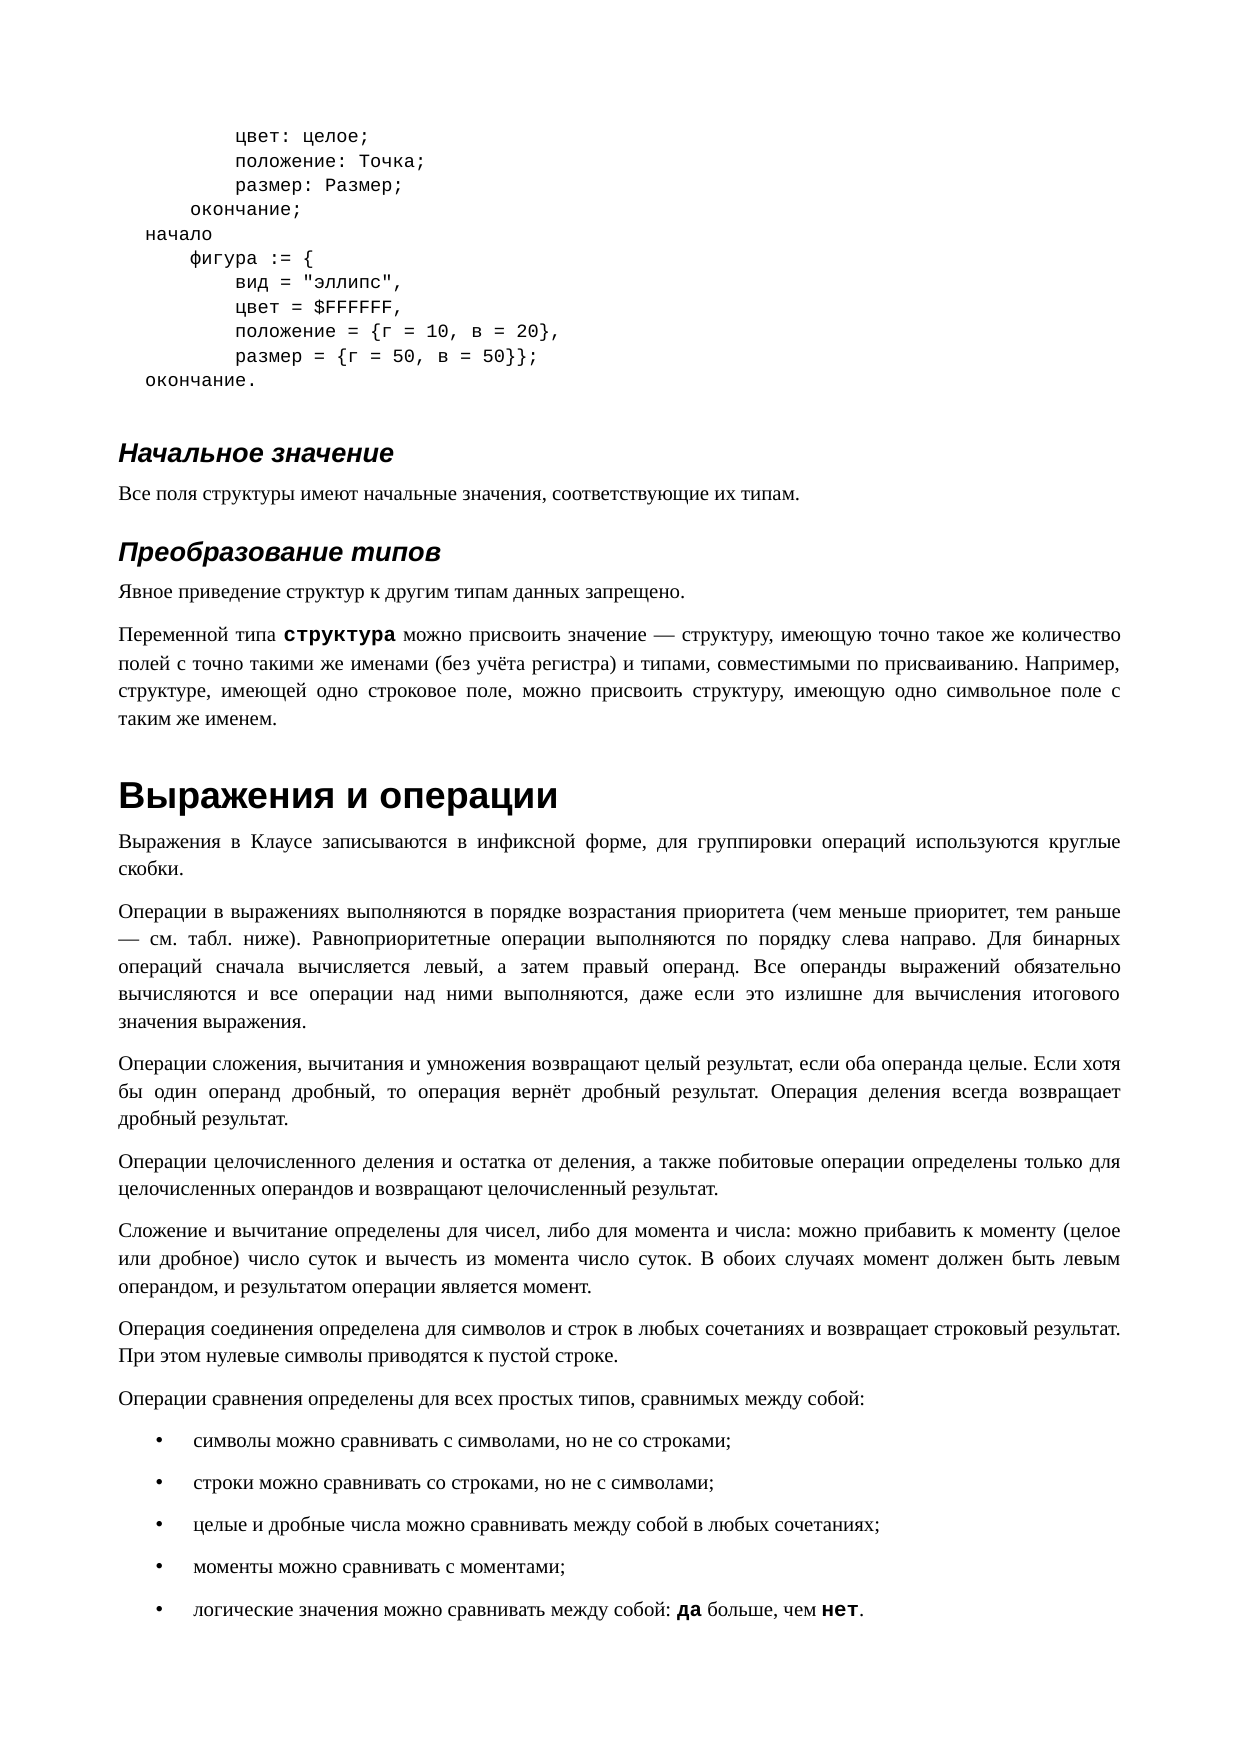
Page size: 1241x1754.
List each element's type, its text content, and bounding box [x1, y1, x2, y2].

text Все поля структуры имеют начальные значения, соответствующие их типам. [118, 481, 1122, 505]
text Операции в выражениях выполняются в порядке возрастания приоритета (чем меньше приоритет, тем раньше — см. табл. ниже). Равноприоритетные операции выполняются по порядку слева направо. Для бинарных операций сначала вычисляется левый, а затем правый операнд. Все операнды выражений обязательно вычисляются и все операции над ними выполняются, даже если это излишне для вычисления итогового значения выражения. [118, 898, 1122, 1033]
text Операции сложения, вычитания и умножения возвращают целый результат, если оба операнда целые. Если хотя бы один операнд дробный, то операция вернёт дробный результат. Операция деления всегда возвращает дробный результат. [118, 1051, 1122, 1130]
text Операции сравнения определены для всех простых типов, сравнимых между собой: [118, 1386, 1122, 1409]
subtitle Преобразование типов [118, 536, 1122, 567]
subtitle Начальное значение [118, 437, 1122, 468]
list моменты можно сравнивать с моментами; [156, 1554, 1122, 1578]
list строки можно сравнивать со строками, но не с символами; [156, 1470, 1122, 1494]
text Операция соединения определена для символов и строк в любых сочетаниях и возвращает строковый результат. При этом нулевые символы приводятся к пустой строке. [118, 1316, 1122, 1367]
text Операции целочисленного деления и остатка от деления, а также побитовые операции определены только для целочисленных операндов и возвращают целочисленный результат. [118, 1148, 1122, 1200]
text Переменной типа структура можно присвоить значение — структуру, имеющую точно такое же количество полей с точно такими же именами (без учёта регистра) и типами, совместимыми по присваиванию. Например, структуре, имеющей одно строковое поле, можно присвоить структуру, имеющую одно символьное поле с таким же именем. [118, 621, 1122, 730]
list целые и дробные числа можно сравнивать между собой в любых сочетаниях; [156, 1512, 1122, 1536]
text Сложение и вычитание определены для чисел, либо для момента и числа: можно прибавить к моменту (целое или дробное) число суток и вычесть из момента число суток. В обоих случаях момент должен быть левым операндом, и результатом операции является момент. [118, 1218, 1122, 1298]
text Выражения в Клаусе записываются в инфиксной форме, для группировки операций используются круглые скобки. [118, 829, 1122, 880]
text цвет: целое; положение: Точка; размер: Размер; окончание; начало фигура := { вид = "эллипс", цвет = $FFFFFF, положение = {г = 10, в = 20}, размер = {г = 50, в = 50}}; окончание. [136, 118, 1104, 401]
subtitle Выражения и операции [118, 773, 1122, 816]
text Явное приведение структур к другим типам данных запрещено. [118, 579, 1122, 603]
list логические значения можно сравнивать между собой: да больше, чем нет. [156, 1596, 1122, 1622]
list символы можно сравнивать с символами, но не со строками; [156, 1428, 1122, 1452]
